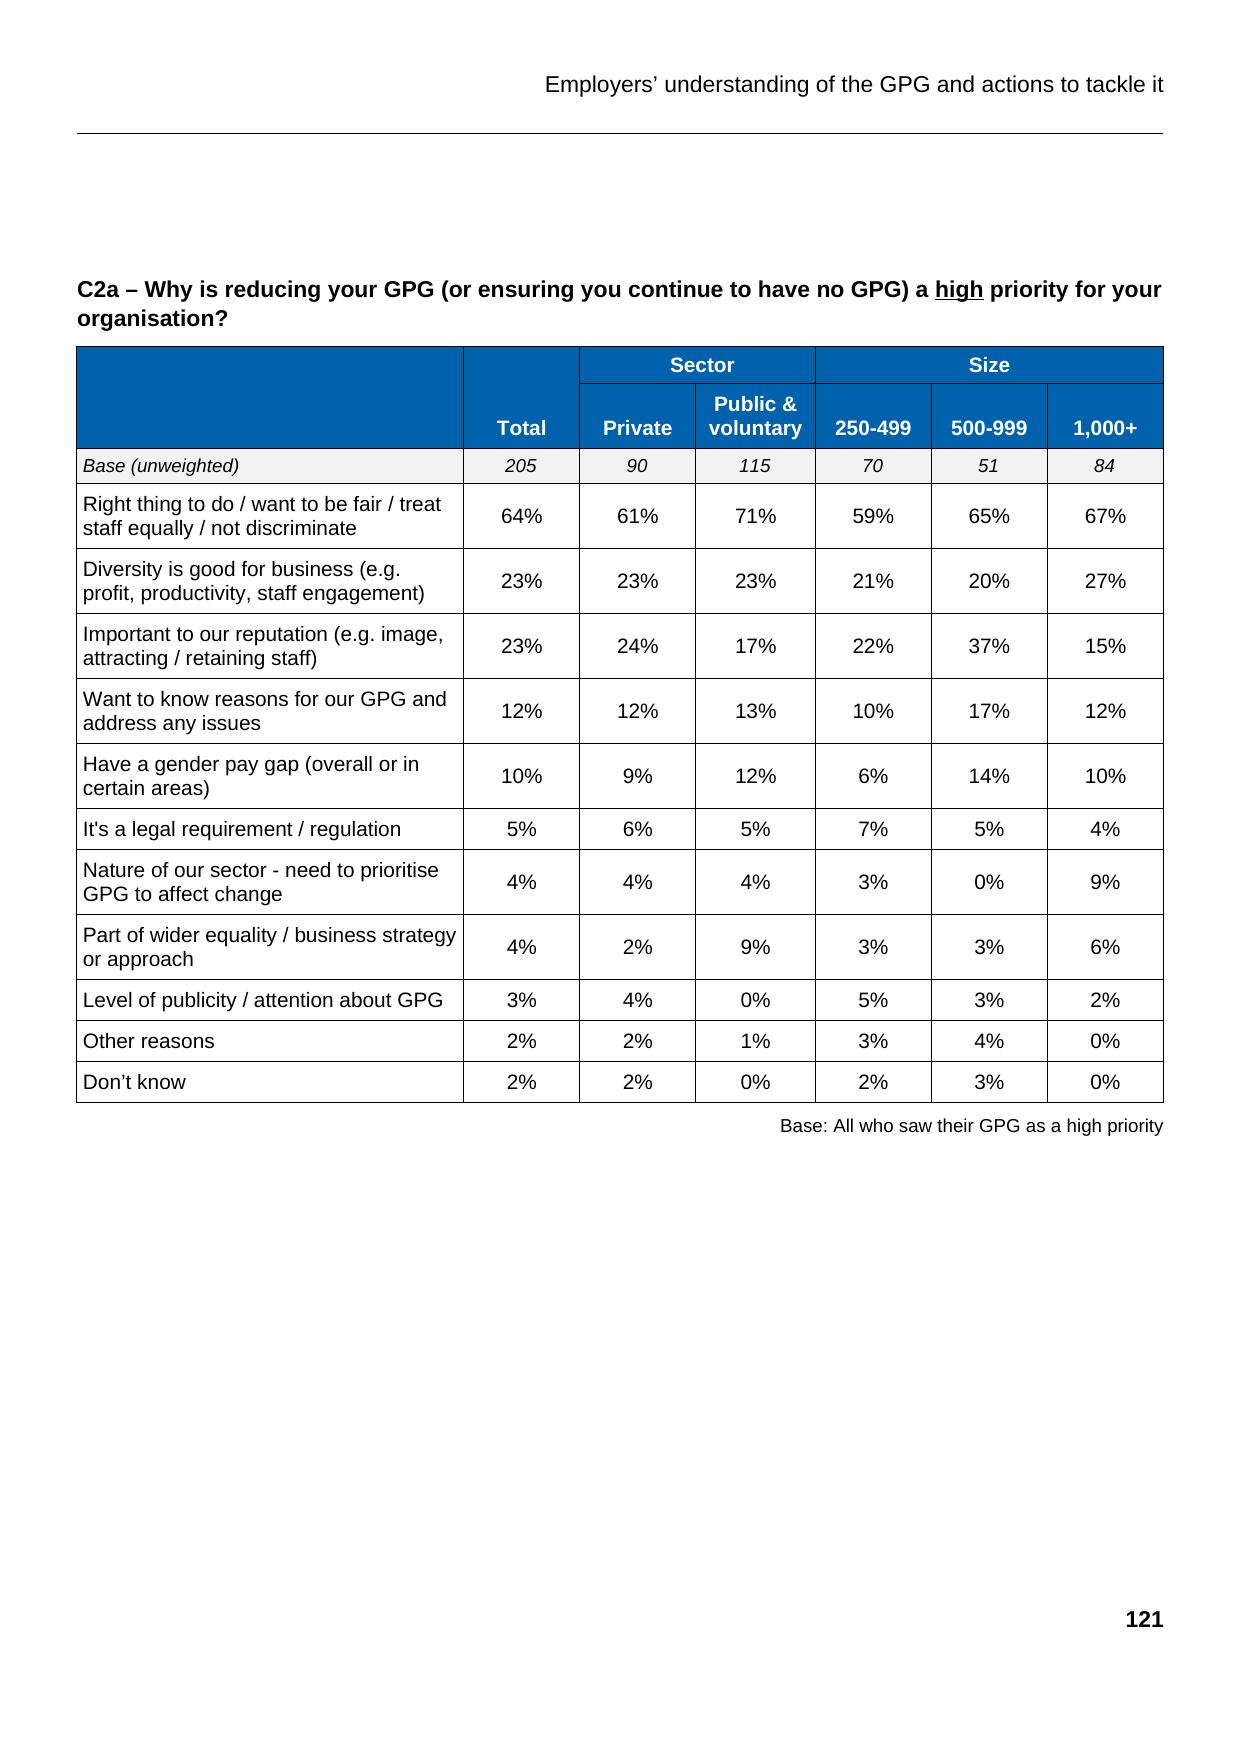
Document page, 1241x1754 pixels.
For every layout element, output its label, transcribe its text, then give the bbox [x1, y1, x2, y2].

text C2a – Why is reducing your GPG (or ensuring you continue to have no GPG) a high priority for your organisation? [77, 276, 1163, 331]
table_cell 84 [1048, 449, 1163, 483]
table_cell 3% [816, 1021, 931, 1061]
table_cell Public & voluntary [696, 384, 815, 448]
table_cell Important to our reputation (e.g. image, attracting / retaining staff) [77, 614, 463, 678]
table_cell 61% [580, 484, 695, 548]
table_cell 0% [1048, 1062, 1163, 1102]
table_cell 7% [816, 809, 931, 849]
table_cell 9% [580, 744, 695, 808]
table_header Size [816, 347, 1163, 383]
table_cell 4% [696, 850, 815, 914]
table_cell 10% [464, 744, 579, 808]
table_cell 250-499 [816, 384, 931, 448]
table_header Sector [580, 347, 815, 383]
table_cell Don’t know [77, 1062, 463, 1102]
table_cell Nature of our sector - need to prioritise GPG to affect change [77, 850, 463, 914]
table_cell 3% [932, 915, 1047, 979]
table_cell 17% [932, 679, 1047, 743]
table_cell 37% [932, 614, 1047, 678]
table_cell 4% [580, 980, 695, 1020]
table_cell 51 [932, 449, 1047, 483]
table_cell Want to know reasons for our GPG and address any issues [77, 679, 463, 743]
table_cell 0% [696, 1062, 815, 1102]
table_cell 9% [696, 915, 815, 979]
table_cell 6% [580, 809, 695, 849]
table_cell 2% [816, 1062, 931, 1102]
table_cell 27% [1048, 549, 1163, 613]
table_cell 64% [464, 484, 579, 548]
table_cell It's a legal requirement / regulation [77, 809, 463, 849]
table_cell 5% [464, 809, 579, 849]
table_cell 205 [464, 449, 579, 483]
table_cell Private [580, 384, 695, 448]
table_cell 12% [1048, 679, 1163, 743]
table_cell 65% [932, 484, 1047, 548]
table_cell Base (unweighted) [77, 449, 463, 483]
table_cell 115 [696, 449, 815, 483]
table_cell 4% [580, 850, 695, 914]
table_cell 6% [816, 744, 931, 808]
table_cell 2% [464, 1062, 579, 1102]
table_cell Right thing to do / want to be fair / treat staff equally / not discriminate [77, 484, 463, 548]
table_cell 2% [580, 1062, 695, 1102]
table_cell 70 [816, 449, 931, 483]
table_cell 23% [464, 614, 579, 678]
table_cell 0% [696, 980, 815, 1020]
table_cell 0% [932, 850, 1047, 914]
table_cell 6% [1048, 915, 1163, 979]
table_cell 12% [580, 679, 695, 743]
table_cell 4% [464, 915, 579, 979]
table_cell 2% [580, 915, 695, 979]
table_cell 4% [464, 850, 579, 914]
table_cell Have a gender pay gap (overall or in certain areas) [77, 744, 463, 808]
table_cell 10% [816, 679, 931, 743]
table_cell 3% [932, 1062, 1047, 1102]
table_cell Diversity is good for business (e.g. profit, productivity, staff engagement) [77, 549, 463, 613]
table_cell 2% [580, 1021, 695, 1061]
table_cell 22% [816, 614, 931, 678]
table_cell 59% [816, 484, 931, 548]
table_cell 0% [1048, 1021, 1163, 1061]
table_header Total [464, 347, 579, 448]
table_cell 21% [816, 549, 931, 613]
table_cell 24% [580, 614, 695, 678]
table_cell 500-999 [932, 384, 1047, 448]
table_cell 20% [932, 549, 1047, 613]
table_cell 23% [580, 549, 695, 613]
table_cell 3% [932, 980, 1047, 1020]
table_cell 67% [1048, 484, 1163, 548]
table_cell 13% [696, 679, 815, 743]
table_cell 5% [932, 809, 1047, 849]
table_cell 9% [1048, 850, 1163, 914]
table_cell 4% [932, 1021, 1047, 1061]
text Base: All who saw their GPG as a high priority [77, 1115, 1163, 1137]
table_cell 23% [696, 549, 815, 613]
table_cell 3% [816, 915, 931, 979]
table_cell 5% [816, 980, 931, 1020]
table_cell 1% [696, 1021, 815, 1061]
table_cell 14% [932, 744, 1047, 808]
table_cell 10% [1048, 744, 1163, 808]
table_cell 3% [816, 850, 931, 914]
table_cell 1,000+ [1048, 384, 1163, 448]
table_cell 5% [696, 809, 815, 849]
table_cell Level of publicity / attention about GPG [77, 980, 463, 1020]
table_cell 15% [1048, 614, 1163, 678]
table_cell 12% [464, 679, 579, 743]
table_cell 12% [696, 744, 815, 808]
table_cell 71% [696, 484, 815, 548]
table_cell 23% [464, 549, 579, 613]
table_header [77, 347, 463, 448]
table_cell 3% [464, 980, 579, 1020]
table_cell 90 [580, 449, 695, 483]
table_cell Part of wider equality / business strategy or approach [77, 915, 463, 979]
table_cell 2% [464, 1021, 579, 1061]
table_cell Other reasons [77, 1021, 463, 1061]
table_cell 17% [696, 614, 815, 678]
table_cell 4% [1048, 809, 1163, 849]
table_cell 2% [1048, 980, 1163, 1020]
